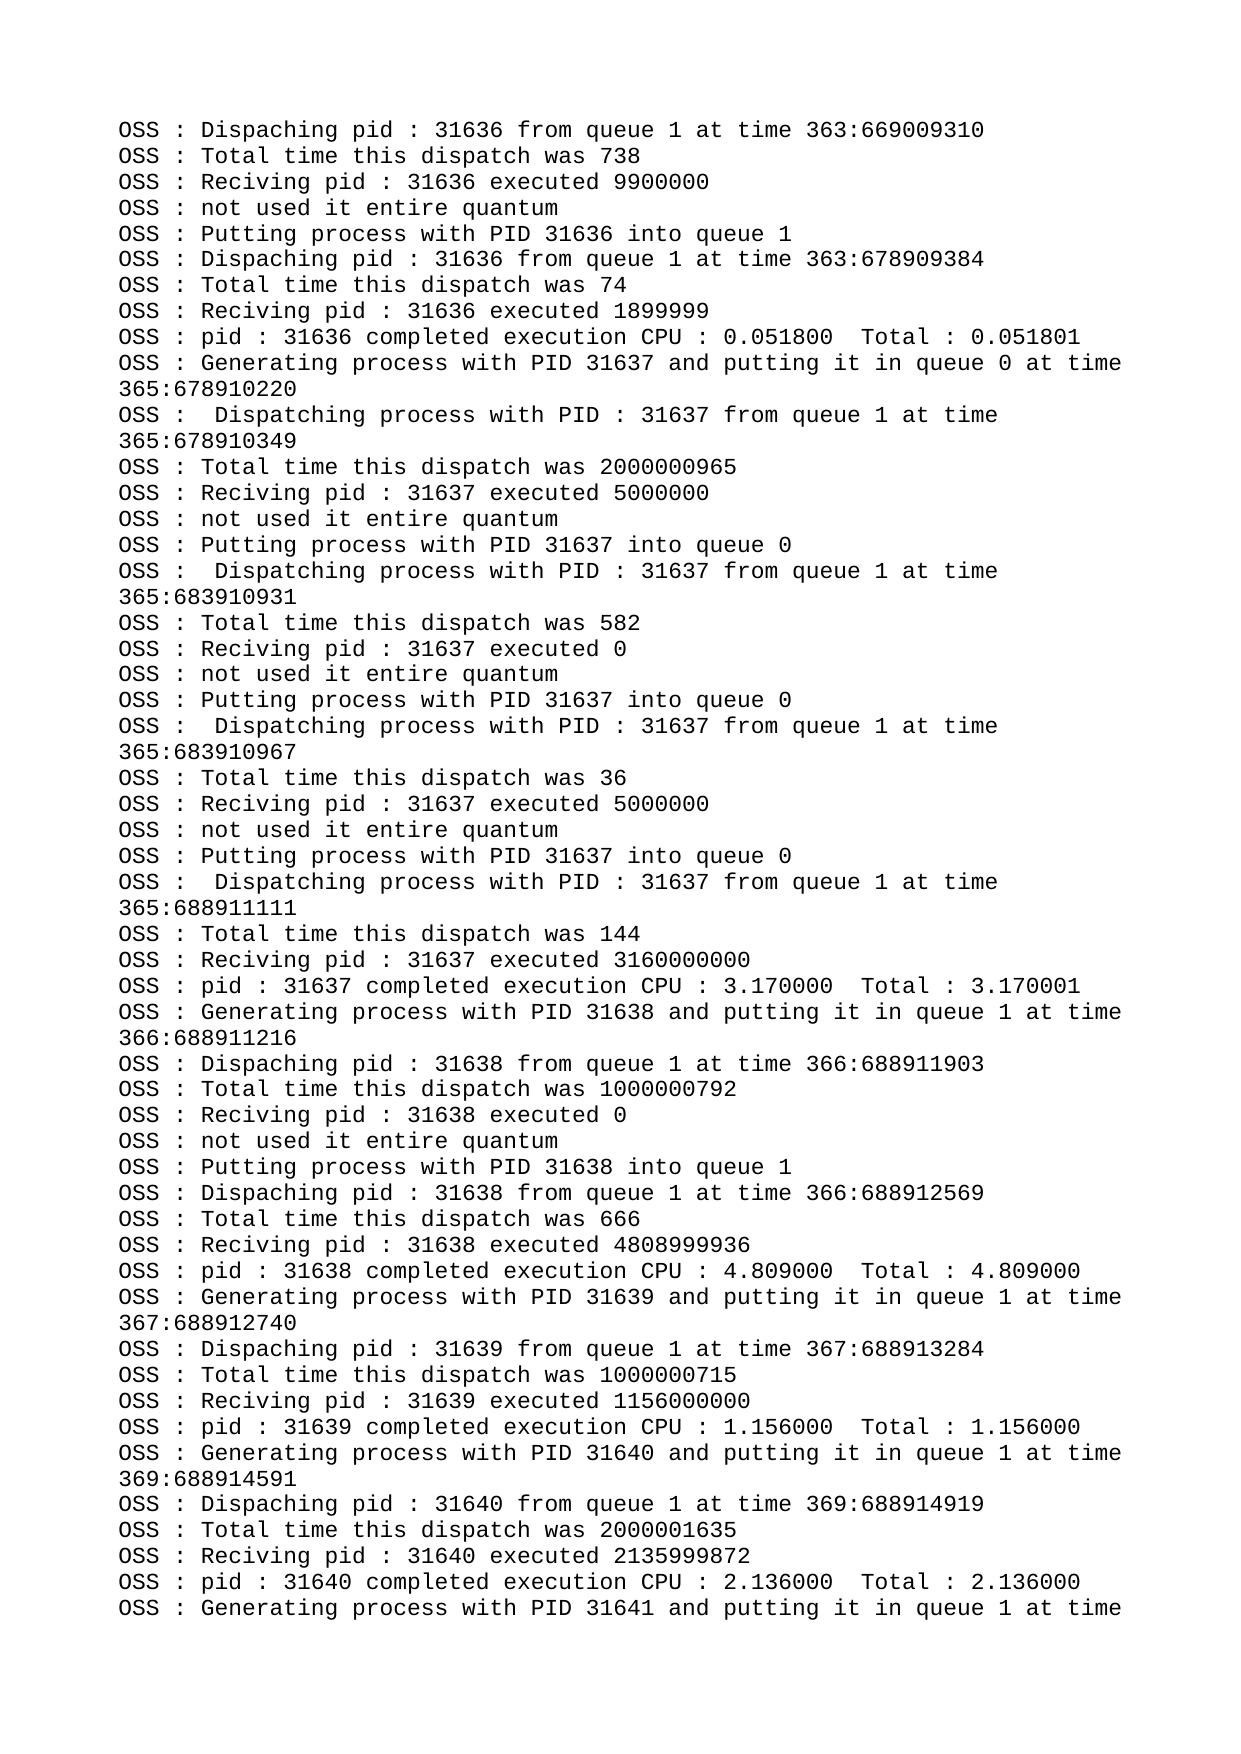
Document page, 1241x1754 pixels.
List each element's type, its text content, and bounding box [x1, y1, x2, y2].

text OSS : Total time this dispatch was 582 [118, 611, 1122, 637]
text OSS : Dispatching process with PID : 31637 from queue 1 at time 365:683910931 [118, 559, 1122, 611]
text OSS : Total time this dispatch was 2000000965 [118, 455, 1122, 481]
text OSS : Dispaching pid : 31638 from queue 1 at time 366:688911903 [118, 1052, 1122, 1078]
text OSS : Reciving pid : 31637 executed 3160000000 [118, 948, 1122, 974]
text OSS : Putting process with PID 31638 into queue 1 [118, 1156, 1122, 1182]
text OSS : Generating process with PID 31638 and putting it in queue 1 at time 366:688911216 [118, 1000, 1122, 1052]
text OSS : Total time this dispatch was 1000000715 [118, 1363, 1122, 1389]
text OSS : Total time this dispatch was 2000001635 [118, 1519, 1122, 1545]
text OSS : Dispatching process with PID : 31637 from queue 1 at time 365:683910967 [118, 715, 1122, 767]
text OSS : pid : 31640 completed execution CPU : 2.136000 Total : 2.136000 [118, 1571, 1122, 1597]
text OSS : Dispatching process with PID : 31637 from queue 1 at time 365:688911111 [118, 870, 1122, 922]
text OSS : Total time this dispatch was 666 [118, 1207, 1122, 1233]
text OSS : not used it entire quantum [118, 818, 1122, 844]
text OSS : Reciving pid : 31637 executed 0 [118, 637, 1122, 663]
text OSS : not used it entire quantum [118, 663, 1122, 689]
text OSS : Reciving pid : 31639 executed 1156000000 [118, 1389, 1122, 1415]
text OSS : Reciving pid : 31636 executed 9900000 [118, 170, 1122, 196]
text OSS : pid : 31636 completed execution CPU : 0.051800 Total : 0.051801 [118, 326, 1122, 352]
text OSS : Reciving pid : 31637 executed 5000000 [118, 481, 1122, 507]
text OSS : Putting process with PID 31637 into queue 0 [118, 689, 1122, 715]
text OSS : Generating process with PID 31640 and putting it in queue 1 at time 369:688914591 [118, 1441, 1122, 1493]
text OSS : Generating process with PID 31637 and putting it in queue 0 at time 365:678910220 [118, 352, 1122, 403]
text OSS : Total time this dispatch was 1000000792 [118, 1078, 1122, 1104]
text OSS : Reciving pid : 31640 executed 2135999872 [118, 1545, 1122, 1571]
text OSS : pid : 31637 completed execution CPU : 3.170000 Total : 3.170001 [118, 974, 1122, 1000]
text OSS : pid : 31639 completed execution CPU : 1.156000 Total : 1.156000 [118, 1415, 1122, 1441]
text OSS : Total time this dispatch was 738 [118, 144, 1122, 170]
text OSS : Dispatching process with PID : 31637 from queue 1 at time 365:678910349 [118, 403, 1122, 455]
text OSS : not used it entire quantum [118, 507, 1122, 533]
text OSS : Total time this dispatch was 74 [118, 274, 1122, 300]
text OSS : Reciving pid : 31638 executed 0 [118, 1104, 1122, 1130]
text OSS : Generating process with PID 31641 and putting it in queue 1 at time [118, 1597, 1122, 1622]
text OSS : not used it entire quantum [118, 196, 1122, 222]
text OSS : Putting process with PID 31637 into queue 0 [118, 844, 1122, 870]
text OSS : Putting process with PID 31637 into queue 0 [118, 533, 1122, 559]
text OSS : Total time this dispatch was 144 [118, 922, 1122, 948]
text OSS : not used it entire quantum [118, 1130, 1122, 1156]
text OSS : Reciving pid : 31636 executed 1899999 [118, 300, 1122, 326]
text OSS : Dispaching pid : 31638 from queue 1 at time 366:688912569 [118, 1182, 1122, 1207]
text OSS : Dispaching pid : 31636 from queue 1 at time 363:678909384 [118, 248, 1122, 274]
text OSS : Dispaching pid : 31636 from queue 1 at time 363:669009310 [118, 118, 1122, 144]
text OSS : Putting process with PID 31636 into queue 1 [118, 222, 1122, 248]
text OSS : Dispaching pid : 31639 from queue 1 at time 367:688913284 [118, 1337, 1122, 1363]
text OSS : Reciving pid : 31638 executed 4808999936 [118, 1233, 1122, 1259]
text OSS : pid : 31638 completed execution CPU : 4.809000 Total : 4.809000 [118, 1259, 1122, 1285]
text OSS : Reciving pid : 31637 executed 5000000 [118, 792, 1122, 818]
text OSS : Total time this dispatch was 36 [118, 767, 1122, 792]
text OSS : Dispaching pid : 31640 from queue 1 at time 369:688914919 [118, 1493, 1122, 1519]
text OSS : Generating process with PID 31639 and putting it in queue 1 at time 367:688912740 [118, 1285, 1122, 1337]
